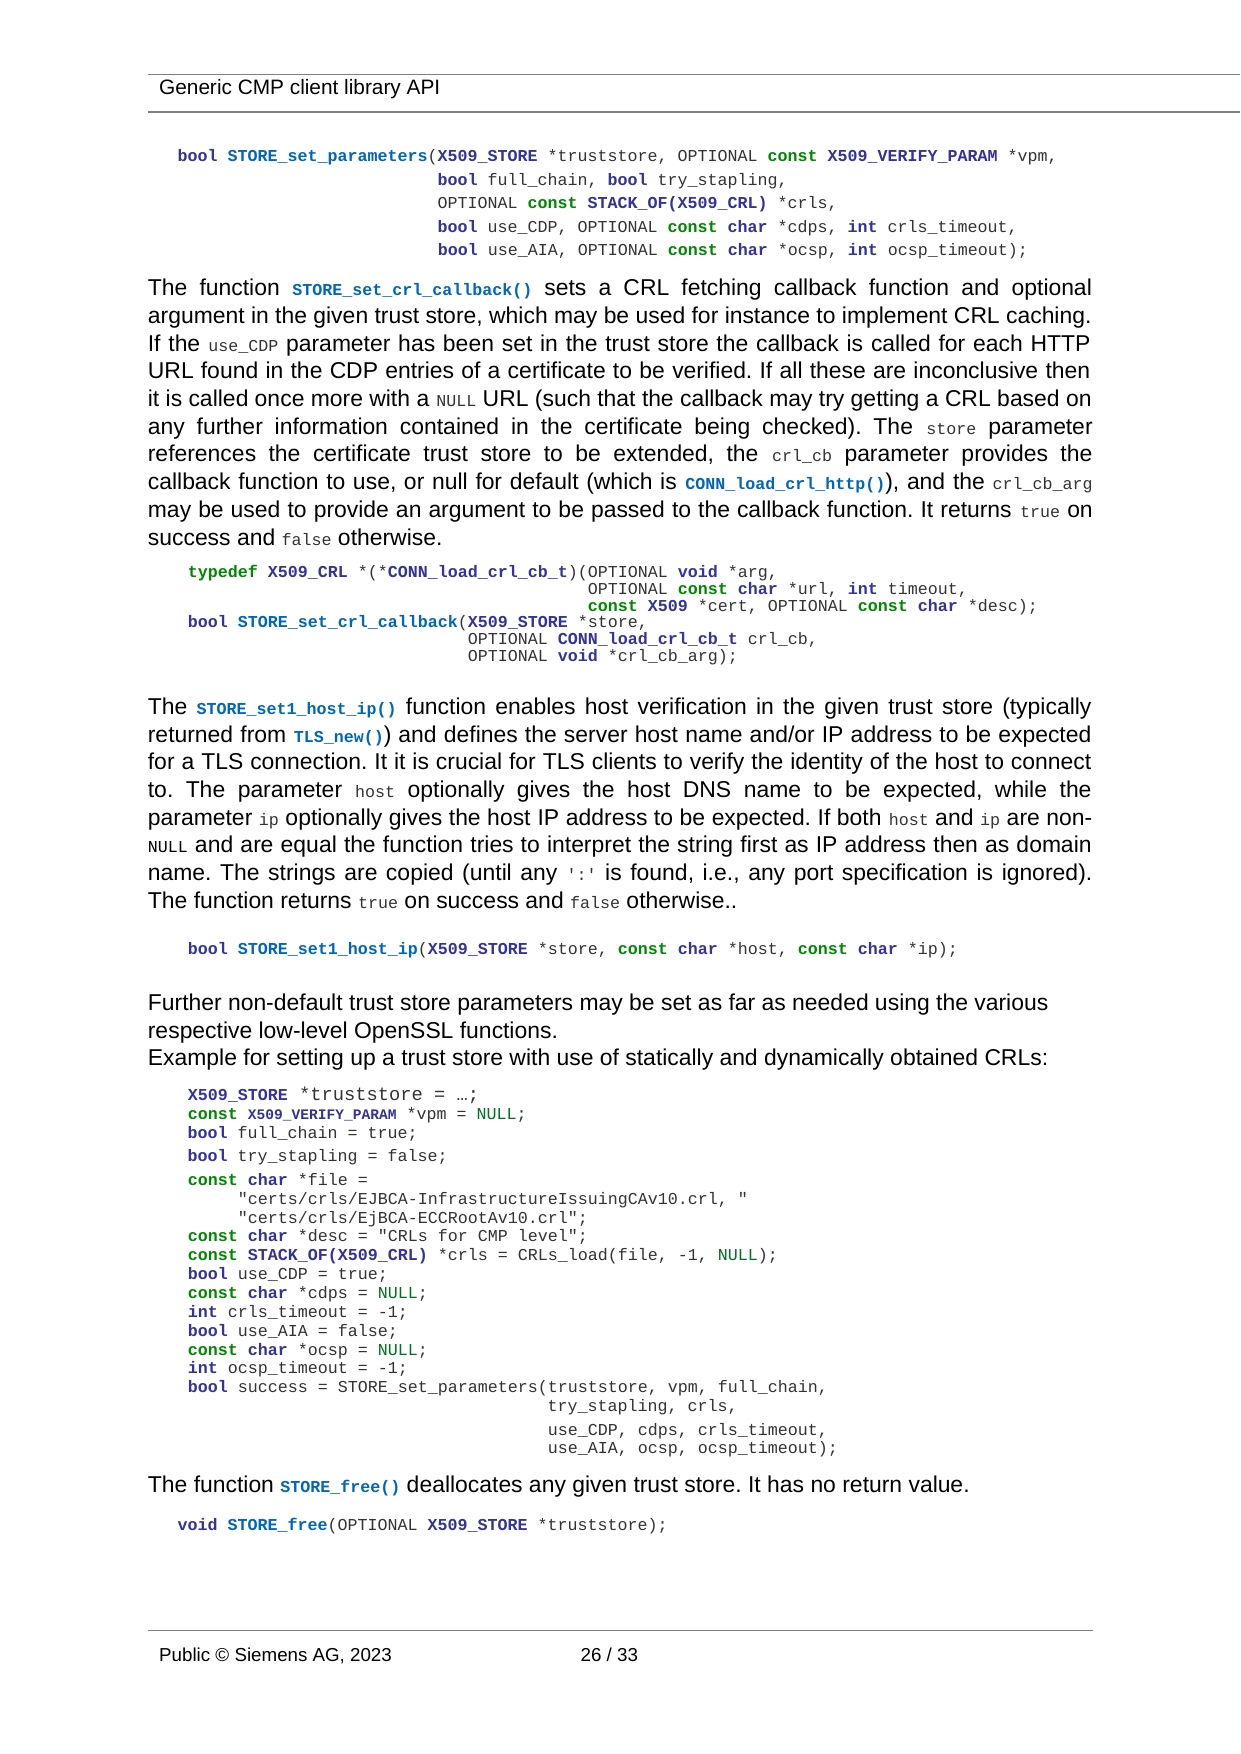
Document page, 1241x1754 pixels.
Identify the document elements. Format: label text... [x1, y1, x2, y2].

text bool full_chain, bool try_stapling, [177, 171, 1092, 190]
text Further non-default trust store parameters may be set as far as needed using the various respective low-level OpenSSL functions. Example for setting up a trust store with use of statically and dynamically obtained CRLs: [148, 989, 1092, 1071]
text "certs/crls/EjBCA-ECCRootAv10.crl"; [148, 1209, 1092, 1228]
text int ocsp_timeout = -1; [148, 1360, 1092, 1379]
text const X509 *cert, OPTIONAL const char *desc); [148, 597, 1092, 614]
text bool full_chain = true; [177, 1124, 1092, 1143]
text bool use_AIA = false; [148, 1322, 1092, 1341]
text bool use_AIA, OPTIONAL const char *ocsp, int ocsp_timeout); [178, 242, 1092, 261]
text bool use_CDP = true; [148, 1266, 1092, 1284]
text const X509_VERIFY_PARAM *vpm = NULL; [148, 1106, 1092, 1124]
text OPTIONAL const STACK_OF(X509_CRL) *crls, [177, 195, 1092, 214]
text use_CDP, cdps, crls_timeout, use_AIA, ocsp, ocsp_timeout); [148, 1421, 1092, 1459]
text "certs/crls/EJBCA-InfrastructureIssuingCAv10.crl, " [148, 1190, 1092, 1209]
text The function STORE_set_crl_callback() sets a CRL fetching callback function and optional argument in the given trust store, which may be used for instance to implement CRL caching. If the use_CDP parameter has been set in the trust store the callback is called for each HTTP URL found in the CDP entries of a certificate to be verified. If all these are inconclusive then it is called once more with a NULL URL (such that the callback may try getting a CRL based on any further information contained in the certificate being checked). The store parameter references the certificate trust store to be extended, the crl_cb parameter provides the callback function to use, or null for default (which is CONN_load_crl_http()), and the crl_cb_arg may be used to provide an argument to be passed to the callback function. It returns true on success and false otherwise. [148, 274, 1092, 550]
text bool try_stapling = false; [177, 1148, 1092, 1167]
text const char *ocsp = NULL; [148, 1341, 1092, 1360]
text bool STORE_set_crl_callback(X509_STORE *store, [148, 614, 1092, 631]
text typedef X509_CRL *(*CONN_load_crl_cb_t)(OPTIONAL void *arg, [148, 564, 1092, 581]
text OPTIONAL CONN_load_crl_cb_t crl_cb, [148, 631, 1092, 648]
text const char *desc = "CRLs for CMP level"; [148, 1228, 1092, 1247]
text try_stapling, crls, [177, 1398, 1092, 1417]
text bool success = STORE_set_parameters(truststore, vpm, full_chain, [148, 1379, 1092, 1398]
text void STORE_free(OPTIONAL X509_STORE *truststore); [177, 1517, 1092, 1536]
text The function STORE_free() deallocates any given trust store. It has no return value. [148, 1471, 1092, 1498]
text bool STORE_set_parameters(X509_STORE *truststore, OPTIONAL const X509_VERIFY_PARAM *vpm, [177, 148, 1092, 167]
text X509_STORE *truststore = …; [148, 1084, 1092, 1106]
text bool use_CDP, OPTIONAL const char *cdps, int crls_timeout, [177, 218, 1092, 237]
text bool STORE_set1_host_ip(X509_STORE *store, const char *host, const char *ip); [148, 941, 1092, 958]
text const char *file = [148, 1171, 1092, 1190]
text const STACK_OF(X509_CRL) *crls = CRLs_load(file, -1, NULL); [148, 1247, 1092, 1266]
text int crls_timeout = -1; [148, 1303, 1092, 1322]
text OPTIONAL const char *url, int timeout, [148, 581, 1092, 597]
text const char *cdps = NULL; [148, 1284, 1092, 1303]
text The STORE_set1_host_ip() function enables host verification in the given trust store (typically returned from TLS_new()) and defines the server host name and/or IP address to be expected for a TLS connection. It it is crucial for TLS clients to verify the identity of the host to connect to. The parameter host optionally gives the host DNS name to be expected, while the parameter ip optionally gives the host IP address to be expected. If both host and ip are non-NULL and are equal the function tries to interpret the string first as IP address then as domain name. The strings are copied (until any ':' is found, i.e., any port specification is ignored). The function returns true on success and false otherwise.. [148, 693, 1092, 913]
text OPTIONAL void *crl_cb_arg); [148, 648, 1092, 665]
